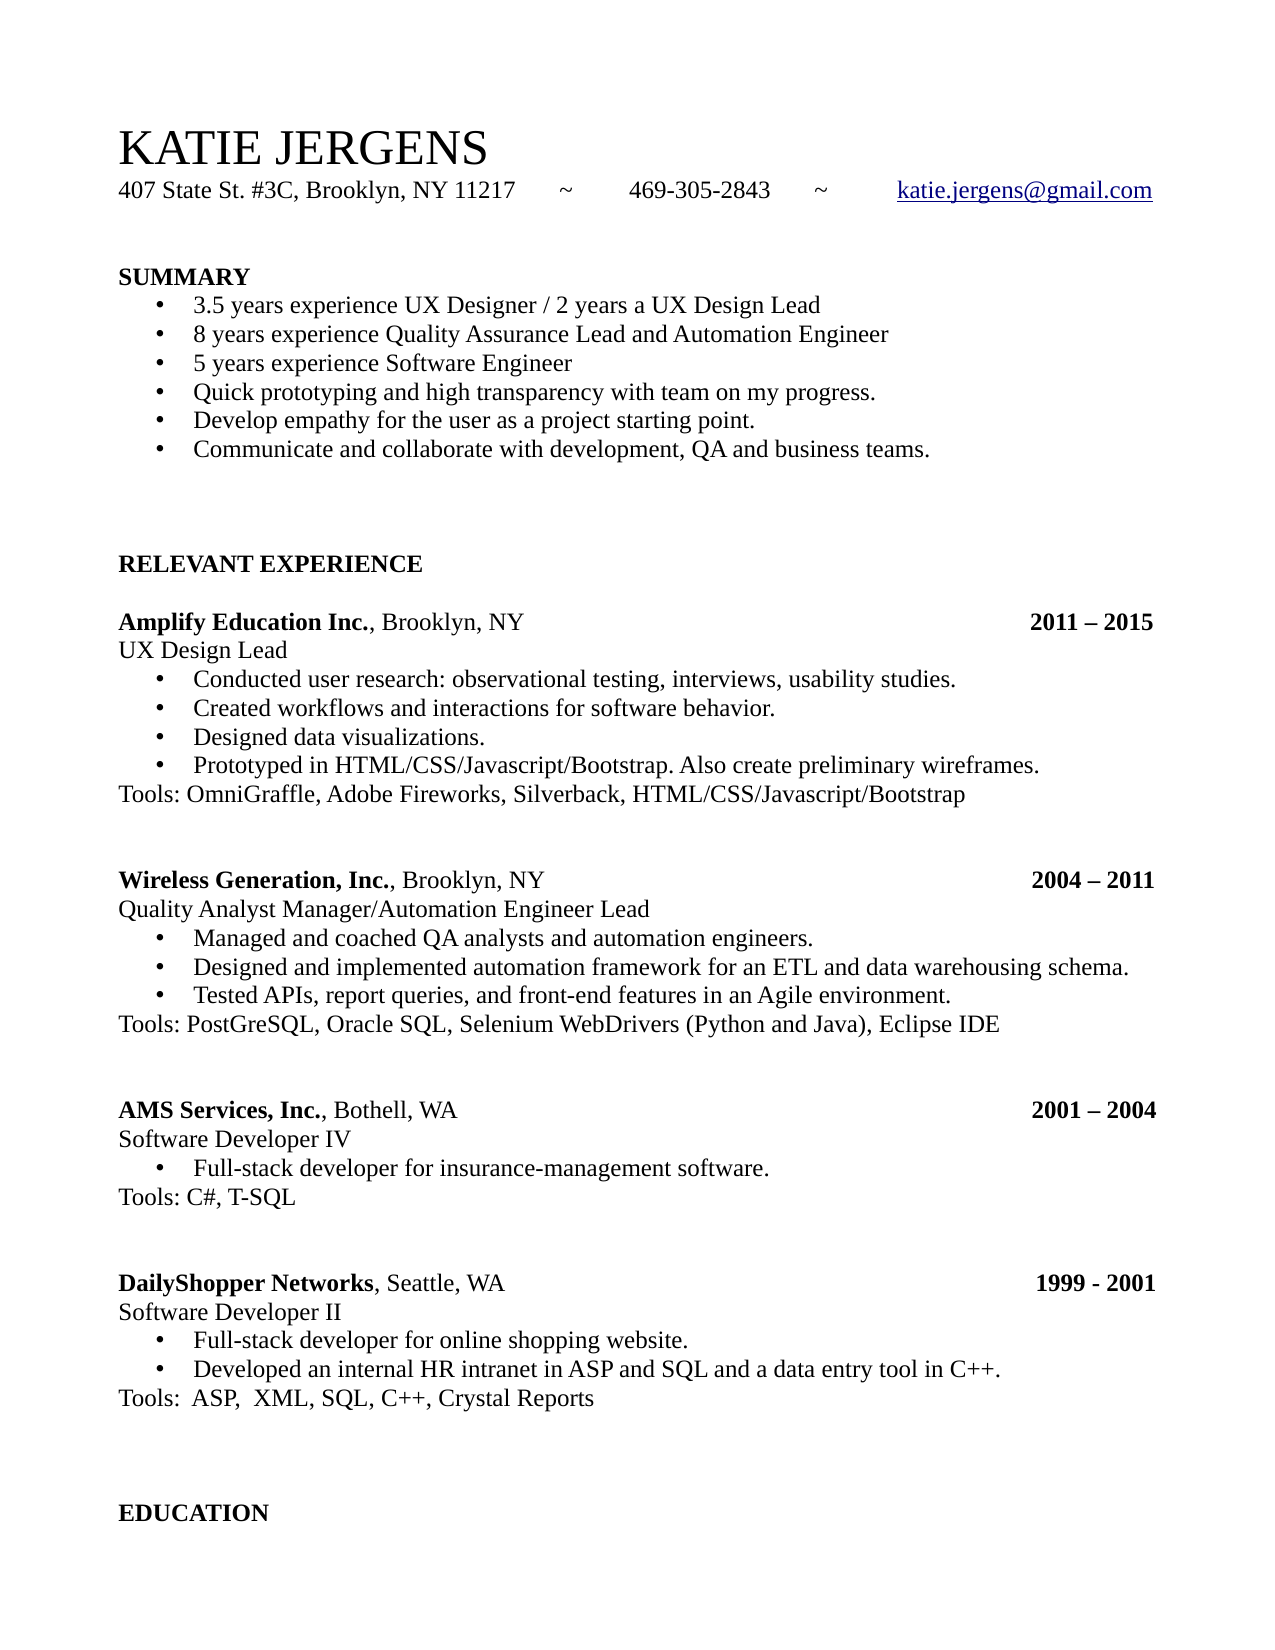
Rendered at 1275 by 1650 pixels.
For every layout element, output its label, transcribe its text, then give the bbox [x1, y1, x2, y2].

text Amplify Education Inc., Brooklyn, NY 2011 – 2015 [118, 607, 1157, 636]
text KATIE JERGENS [118, 118, 1157, 176]
text AMS Services, Inc., Bothell, WA 2001 – 2004 [118, 1096, 1157, 1124]
text Tools: PostGreSQL, Oracle SQL, Selenium WebDrivers (Python and Java), Eclipse IDE [118, 1009, 1157, 1038]
list Conducted user research: observational testing, interviews, usability studies. [156, 664, 1157, 693]
list Managed and coached QA analysts and automation engineers. [156, 923, 1157, 952]
text Tools: ASP, XML, SQL, C++, Crystal Reports [118, 1383, 1157, 1412]
list 3.5 years experience UX Designer / 2 years a UX Design Lead [156, 291, 1157, 319]
list Tested APIs, report queries, and front-end features in an Agile environment. [156, 981, 1157, 1009]
list Designed data visualizations. [156, 722, 1157, 751]
list Prototyped in HTML/CSS/Javascript/Bootstrap. Also create preliminary wireframes. [156, 751, 1157, 779]
text Software Developer II [118, 1297, 1157, 1326]
text SUMMARY [118, 262, 1157, 291]
text DailyShopper Networks, Seattle, WA 1999 - 2001 [118, 1268, 1157, 1297]
list Developed an internal HR intranet in ASP and SQL and a data entry tool in C++. [156, 1354, 1157, 1383]
list Communicate and collaborate with development, QA and business teams. [156, 434, 1157, 463]
text Software Developer IV [118, 1124, 1157, 1153]
list Quick prototyping and high transparency with team on my progress. [156, 377, 1157, 406]
text 407 State St. #3C, Brooklyn, NY 11217 ~ 469-305-2843 ~ katie.jergens@gmail.com [118, 176, 1157, 204]
text EDUCATION [118, 1498, 1157, 1527]
text Tools: C#, T-SQL [118, 1182, 1157, 1211]
text RELEVANT EXPERIENCE [118, 549, 1157, 578]
list Full-stack developer for insurance-management software. [156, 1153, 1157, 1182]
list Develop empathy for the user as a project starting point. [156, 406, 1157, 434]
list 5 years experience Software Engineer [156, 348, 1157, 377]
text UX Design Lead [118, 636, 1157, 664]
list Full-stack developer for online shopping website. [156, 1326, 1157, 1354]
text Wireless Generation, Inc., Brooklyn, NY 2004 – 2011 [118, 866, 1157, 894]
list Created workflows and interactions for software behavior. [156, 693, 1157, 722]
list Designed and implemented automation framework for an ETL and data warehousing schema. [156, 952, 1157, 981]
text Quality Analyst Manager/Automation Engineer Lead [118, 894, 1157, 923]
list 8 years experience Quality Assurance Lead and Automation Engineer [156, 319, 1157, 348]
text Tools: OmniGraffle, Adobe Fireworks, Silverback, HTML/CSS/Javascript/Bootstrap [118, 779, 1157, 808]
